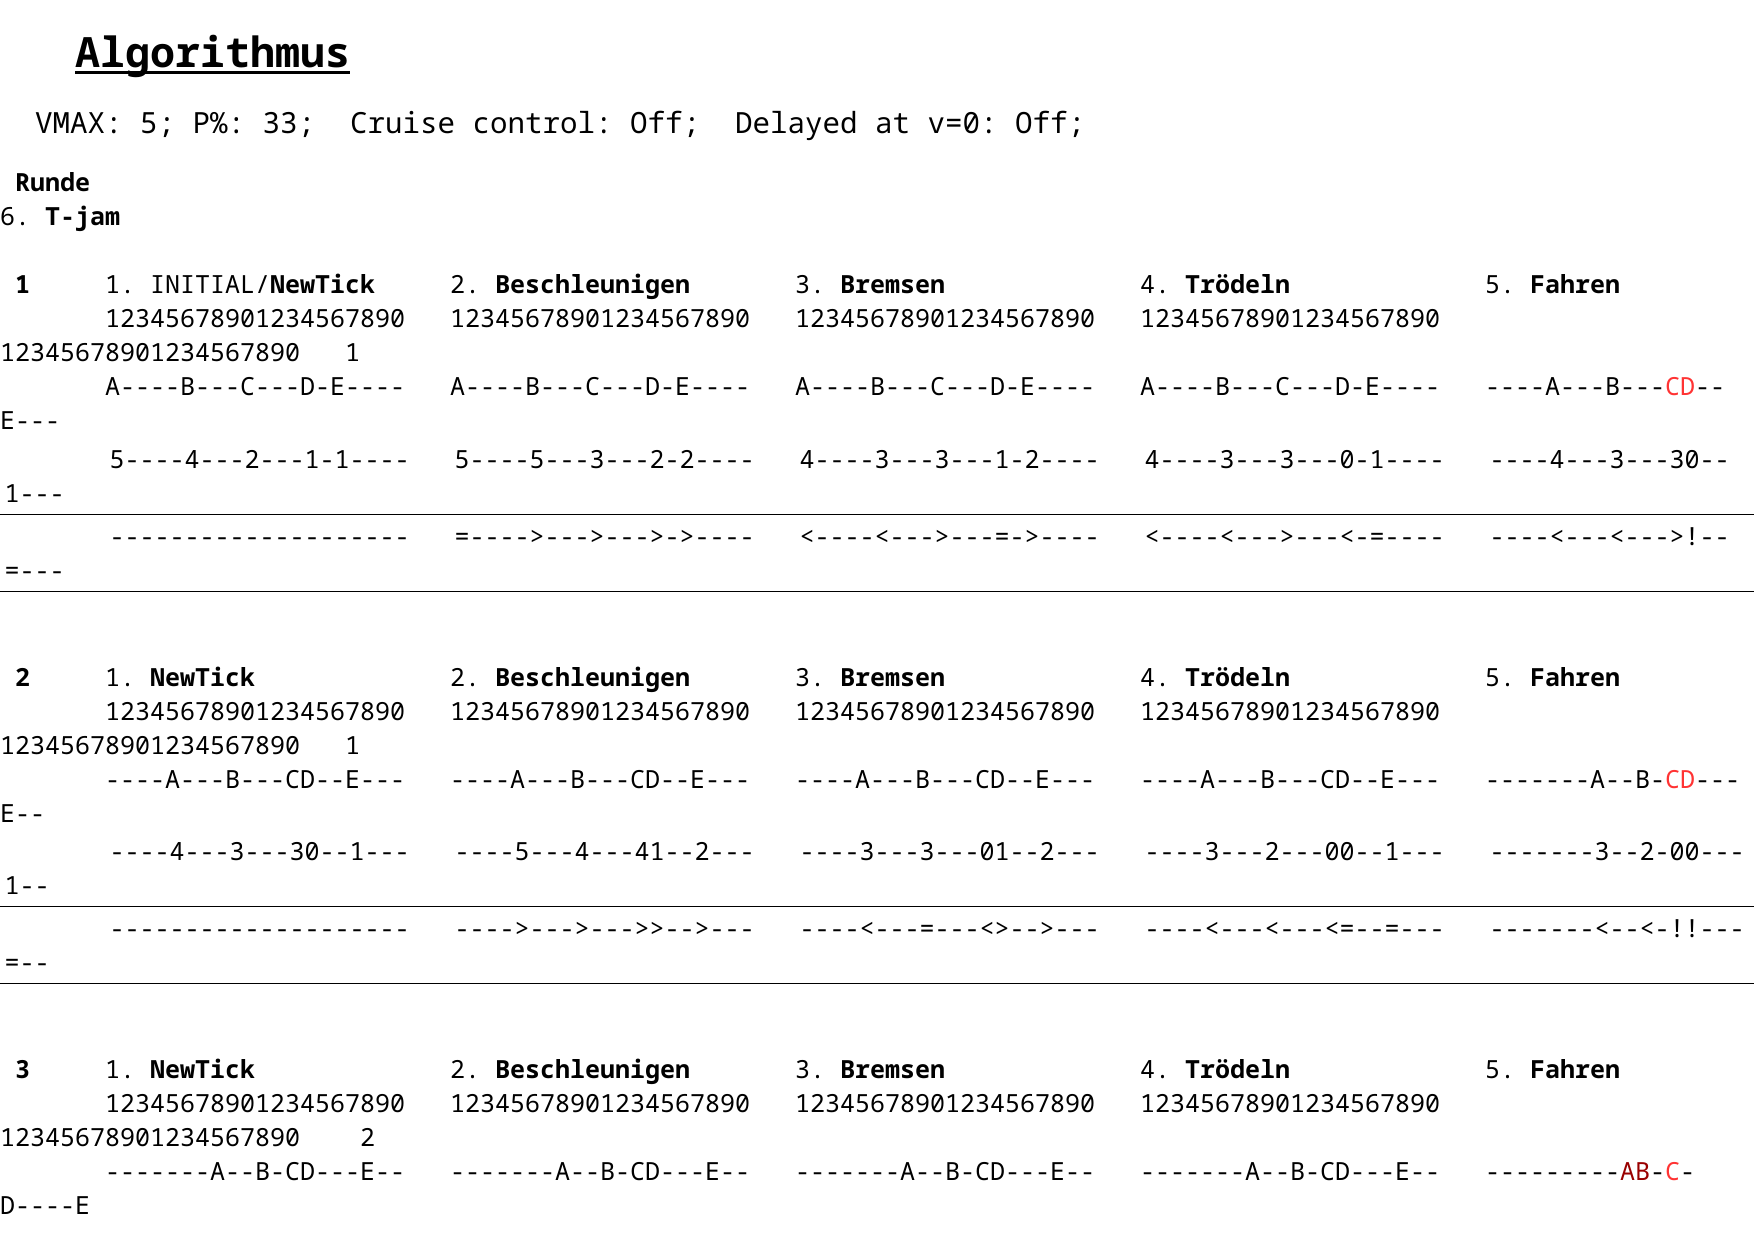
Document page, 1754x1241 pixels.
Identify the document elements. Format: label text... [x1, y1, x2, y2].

text 12345678901234567890 12345678901234567890 12345678901234567890 12345678901234567890 12345678901234567890 1 [0, 693, 1754, 761]
text -------------------- =---->--->--->->---- <----<--->---=->---- <----<--->---<-=---- ----<---<--->!--=--- [0, 515, 1754, 591]
text Algorithmus [0, 23, 1754, 79]
text Runde 6. T-jam [0, 164, 1754, 233]
text -------A--B-CD---E-- -------A--B-CD---E-- -------A--B-CD---E-- -------A--B-CD---E-- ---------AB-C-D----E [0, 1154, 1754, 1222]
text 3 1. NewTick 2. Beschleunigen 3. Bremsen 4. Trödeln 5. Fahren [0, 1052, 1754, 1086]
text 12345678901234567890 12345678901234567890 12345678901234567890 12345678901234567890 12345678901234567890 1 [0, 301, 1754, 369]
text 12345678901234567890 12345678901234567890 12345678901234567890 12345678901234567890 12345678901234567890 2 [0, 1086, 1754, 1154]
text 2 1. NewTick 2. Beschleunigen 3. Bremsen 4. Trödeln 5. Fahren [0, 659, 1754, 693]
text 5----4---2---1-1---- 5----5---3---2-2---- 4----3---3---1-2---- 4----3---3---0-1---- ----4---3---30--1--- [0, 437, 1754, 514]
text ----4---3---30--1--- ----5---4---41--2--- ----3---3---01--2--- ----3---2---00--1--- -------3--2-00---1-- [0, 829, 1754, 906]
text A----B---C---D-E---- A----B---C---D-E---- A----B---C---D-E---- A----B---C---D-E---- ----A---B---CD--E--- [0, 369, 1754, 437]
text 1 1. INITIAL/NewTick 2. Beschleunigen 3. Bremsen 4. Trödeln 5. Fahren [0, 267, 1754, 301]
text VMAX: 5; P%: 33; Cruise control: Off; Delayed at v=0: Off; [0, 102, 1754, 142]
text ----A---B---CD--E--- ----A---B---CD--E--- ----A---B---CD--E--- ----A---B---CD--E--- -------A--B-CD---E-- [0, 761, 1754, 829]
text -------------------- ---->--->--->>-->--- ----<---=---<>-->--- ----<---<---<=--=--- -------<--<-!!---=-- [0, 907, 1754, 983]
